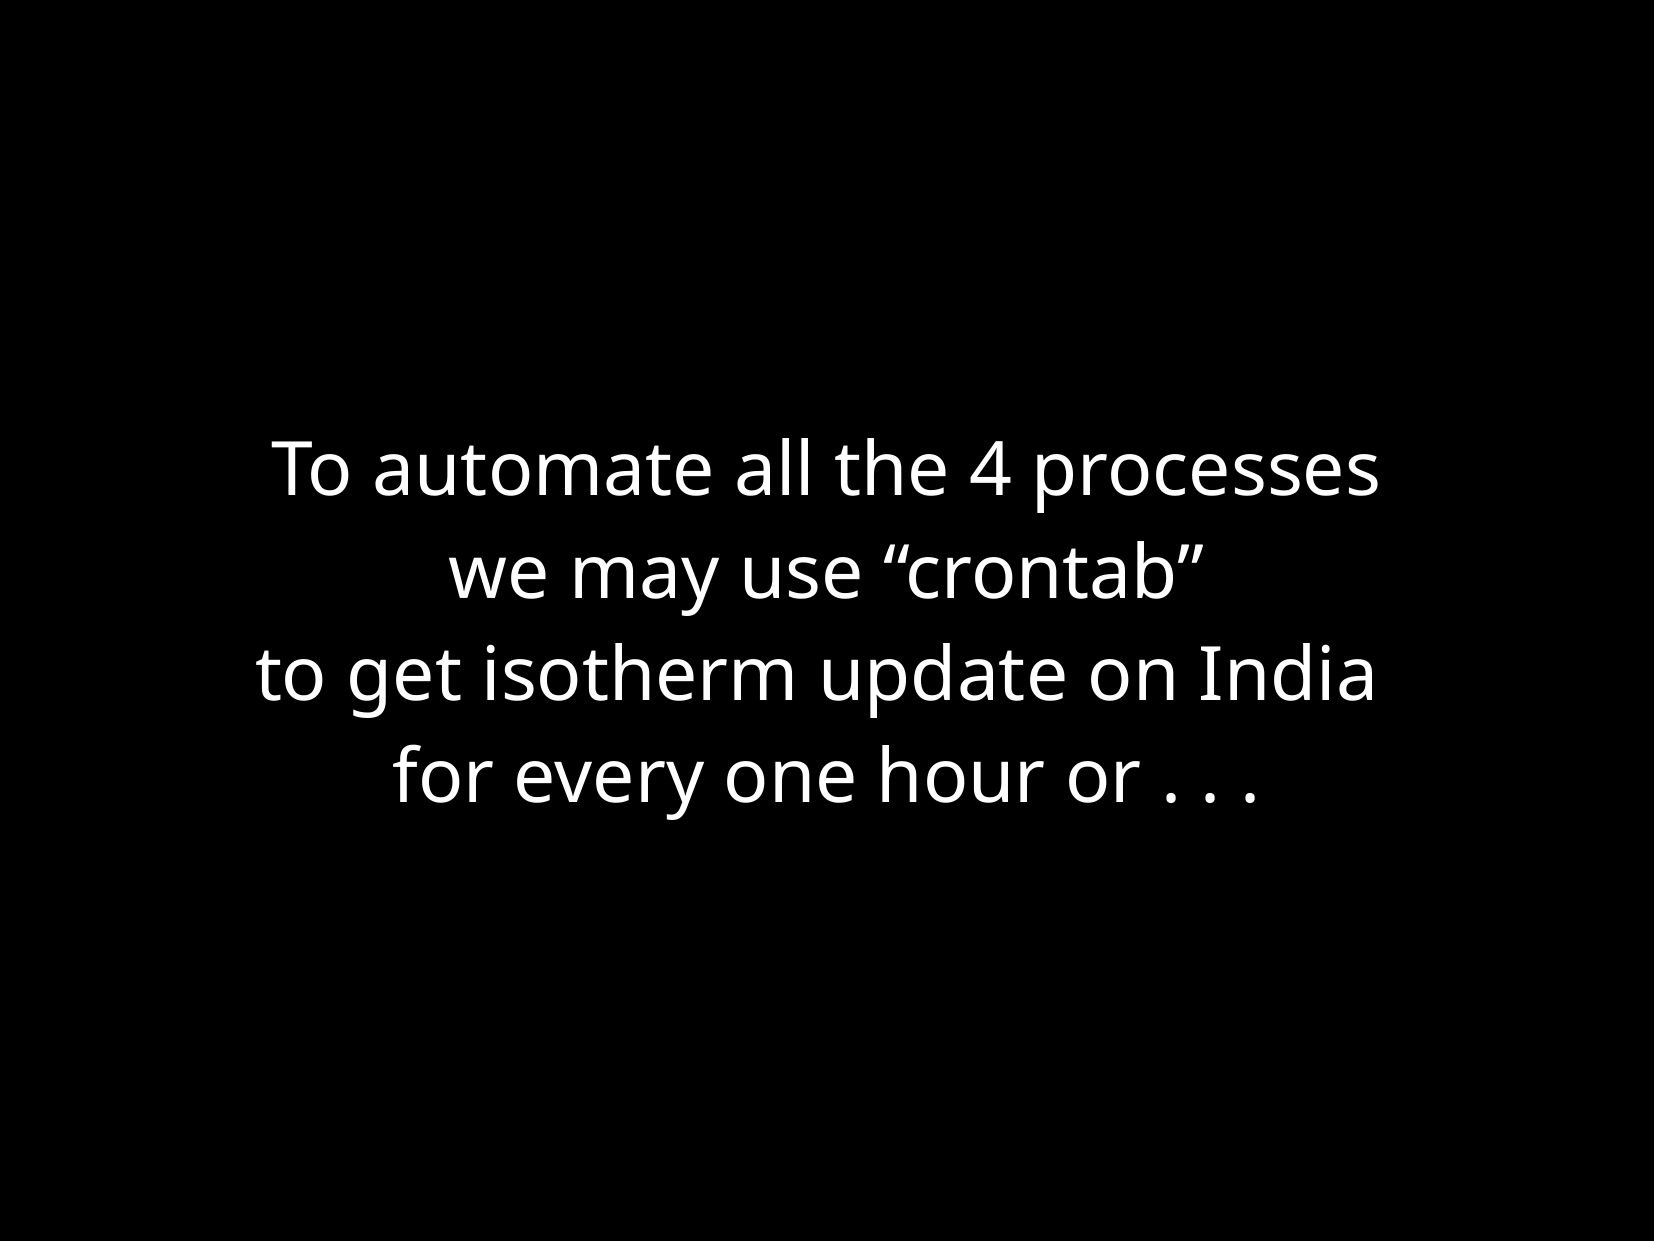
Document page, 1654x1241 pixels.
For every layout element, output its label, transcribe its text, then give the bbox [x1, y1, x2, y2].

text_box To automate all the 4 processes we may use “crontab” to get isotherm update on India for every one hour or . . . [0, 0, 1654, 1241]
